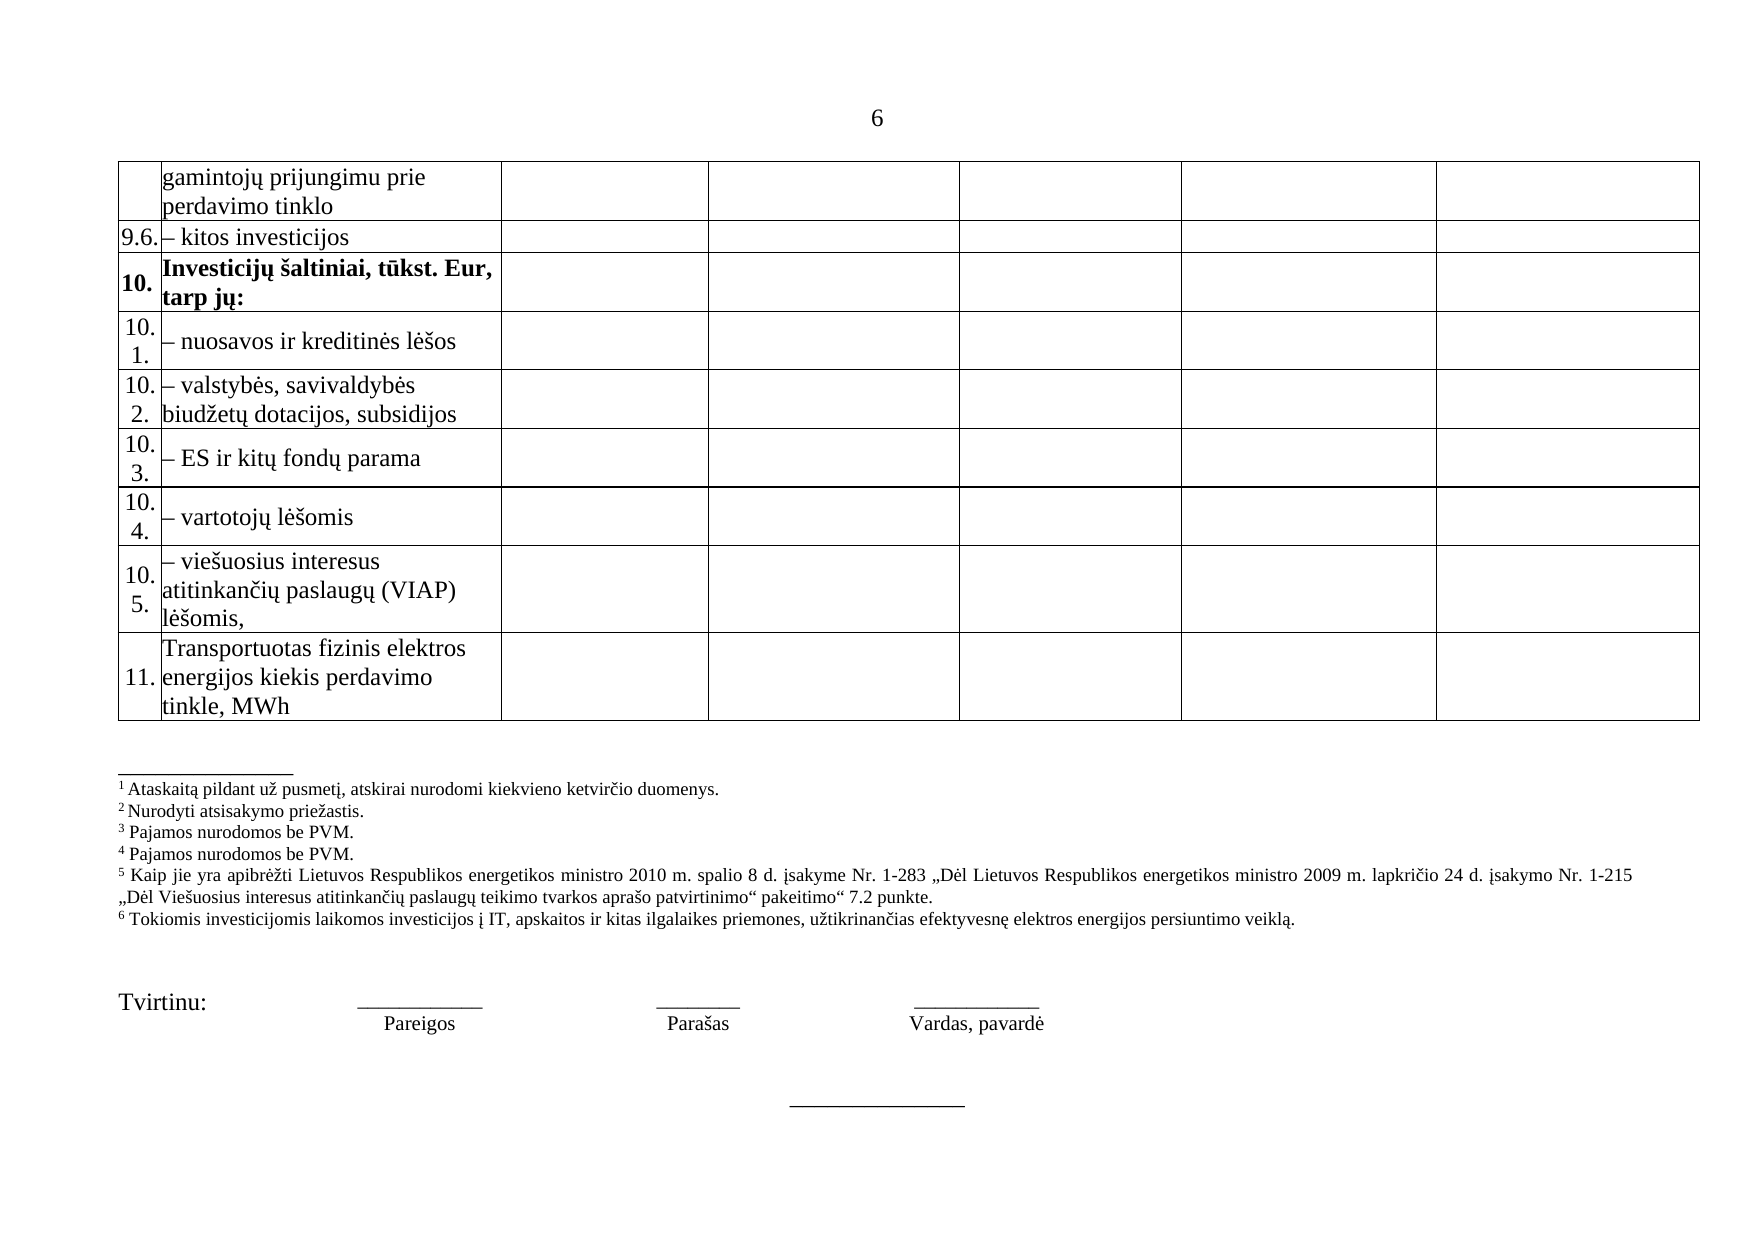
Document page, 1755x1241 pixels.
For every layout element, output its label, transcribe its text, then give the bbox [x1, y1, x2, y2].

table_cell 10.3. [119, 429, 161, 486]
table_cell [1437, 633, 1699, 719]
table_cell [502, 488, 708, 545]
table_cell [1182, 221, 1436, 252]
table_header ____________ Vardas, pavardė [831, 987, 1122, 1053]
table_cell [960, 221, 1181, 252]
table_cell [1437, 162, 1699, 219]
table_cell [960, 253, 1181, 311]
table_cell – viešuosius interesus atitinkančių paslaugų (VIAP) lėšomis, [162, 546, 501, 632]
table_cell [709, 546, 959, 632]
table_cell Transportuotas fizinis elektros energijos kiekis perdavimo tinkle, MWh [162, 633, 501, 719]
table_cell [1437, 546, 1699, 632]
table_header ____________ Pareigos [274, 987, 565, 1053]
text 1 Ataskaitą pildant už pusmetį, atskirai nurodomi kiekvieno ketvirčio duomenys. [118, 778, 1636, 800]
table_cell [502, 162, 708, 219]
text ______________ [118, 749, 1636, 778]
table_cell [1437, 488, 1699, 545]
table_cell 10. [119, 253, 161, 311]
table_cell [502, 633, 708, 719]
table_cell [709, 370, 959, 428]
text 4 Pajamos nurodomos be PVM. [118, 843, 1636, 864]
table_cell [960, 488, 1181, 545]
table_cell [1437, 253, 1699, 311]
table_cell gamintojų prijungimu prie perdavimo tinklo [162, 162, 501, 219]
table_cell [709, 488, 959, 545]
table_cell [960, 312, 1181, 369]
table_cell – valstybės, savivaldybės biudžetų dotacijos, subsidijos [162, 370, 501, 428]
table_cell – ES ir kitų fondų parama [162, 429, 501, 486]
text 5 Kaip jie yra apibrėžti Lietuvos Respublikos energetikos ministro 2010 m. spalio 8 d. įsakyme Nr. 1-283 „Dėl Lietuvos Respublikos energetikos ministro 2009 m. lapkričio 24 d. įsakymo Nr. 1-215 „Dėl Viešuosius interesus atitinkančių paslaugų teikimo tvarkos aprašo patvirtinimo“ pakeitimo“ 7.2 punkte. [118, 864, 1636, 907]
text 2 Nurodyti atsisakymo priežastis. [118, 800, 1636, 821]
table_cell 10.1. [119, 312, 161, 369]
table_cell [502, 429, 708, 486]
table_cell [502, 370, 708, 428]
table_cell [709, 312, 959, 369]
table_cell [1182, 633, 1436, 719]
table_cell [1182, 546, 1436, 632]
table_cell [502, 221, 708, 252]
table_cell [960, 429, 1181, 486]
table_cell [709, 429, 959, 486]
table_cell [709, 221, 959, 252]
table_header Tvirtinu: [118, 987, 274, 1053]
table_cell [709, 162, 959, 219]
table_cell 10.2. [119, 370, 161, 428]
text 3 Pajamos nurodomos be PVM. [118, 821, 1636, 843]
table_cell [1182, 162, 1436, 219]
table_cell [960, 370, 1181, 428]
table_cell [1182, 429, 1436, 486]
table_cell [960, 546, 1181, 632]
table_cell [1182, 253, 1436, 311]
table_cell [960, 633, 1181, 719]
table_cell Investicijų šaltiniai, tūkst. Eur, tarp jų: [162, 253, 501, 311]
table_cell [1437, 312, 1699, 369]
table_cell [502, 253, 708, 311]
table_cell 10.5. [119, 546, 161, 632]
table_cell [1182, 312, 1436, 369]
table_cell [960, 162, 1181, 219]
table_cell [1437, 221, 1699, 252]
text ______________ [118, 1081, 1636, 1110]
table_cell [709, 633, 959, 719]
table_cell [1182, 488, 1436, 545]
table_cell 10.4. [119, 488, 161, 545]
table_cell [119, 162, 161, 219]
table_cell [1437, 370, 1699, 428]
table_cell [502, 546, 708, 632]
text 6 Tokiomis investicijomis laikomos investicijos į IT, apskaitos ir kitas ilgalaikes priemones, užtikrinančias efektyvesnę elektros energijos persiuntimo veiklą. [118, 907, 1636, 929]
table_header ________ Parašas [565, 987, 831, 1053]
table_cell – vartotojų lėšomis [162, 488, 501, 545]
table_cell [1182, 370, 1436, 428]
table_cell [502, 312, 708, 369]
table_cell [709, 253, 959, 311]
table_cell [1437, 429, 1699, 486]
table_cell 9.6. [119, 221, 161, 252]
table_cell – nuosavos ir kreditinės lėšos [162, 312, 501, 369]
table_cell – kitos investicijos [162, 221, 501, 252]
table_cell 11. [119, 633, 161, 719]
